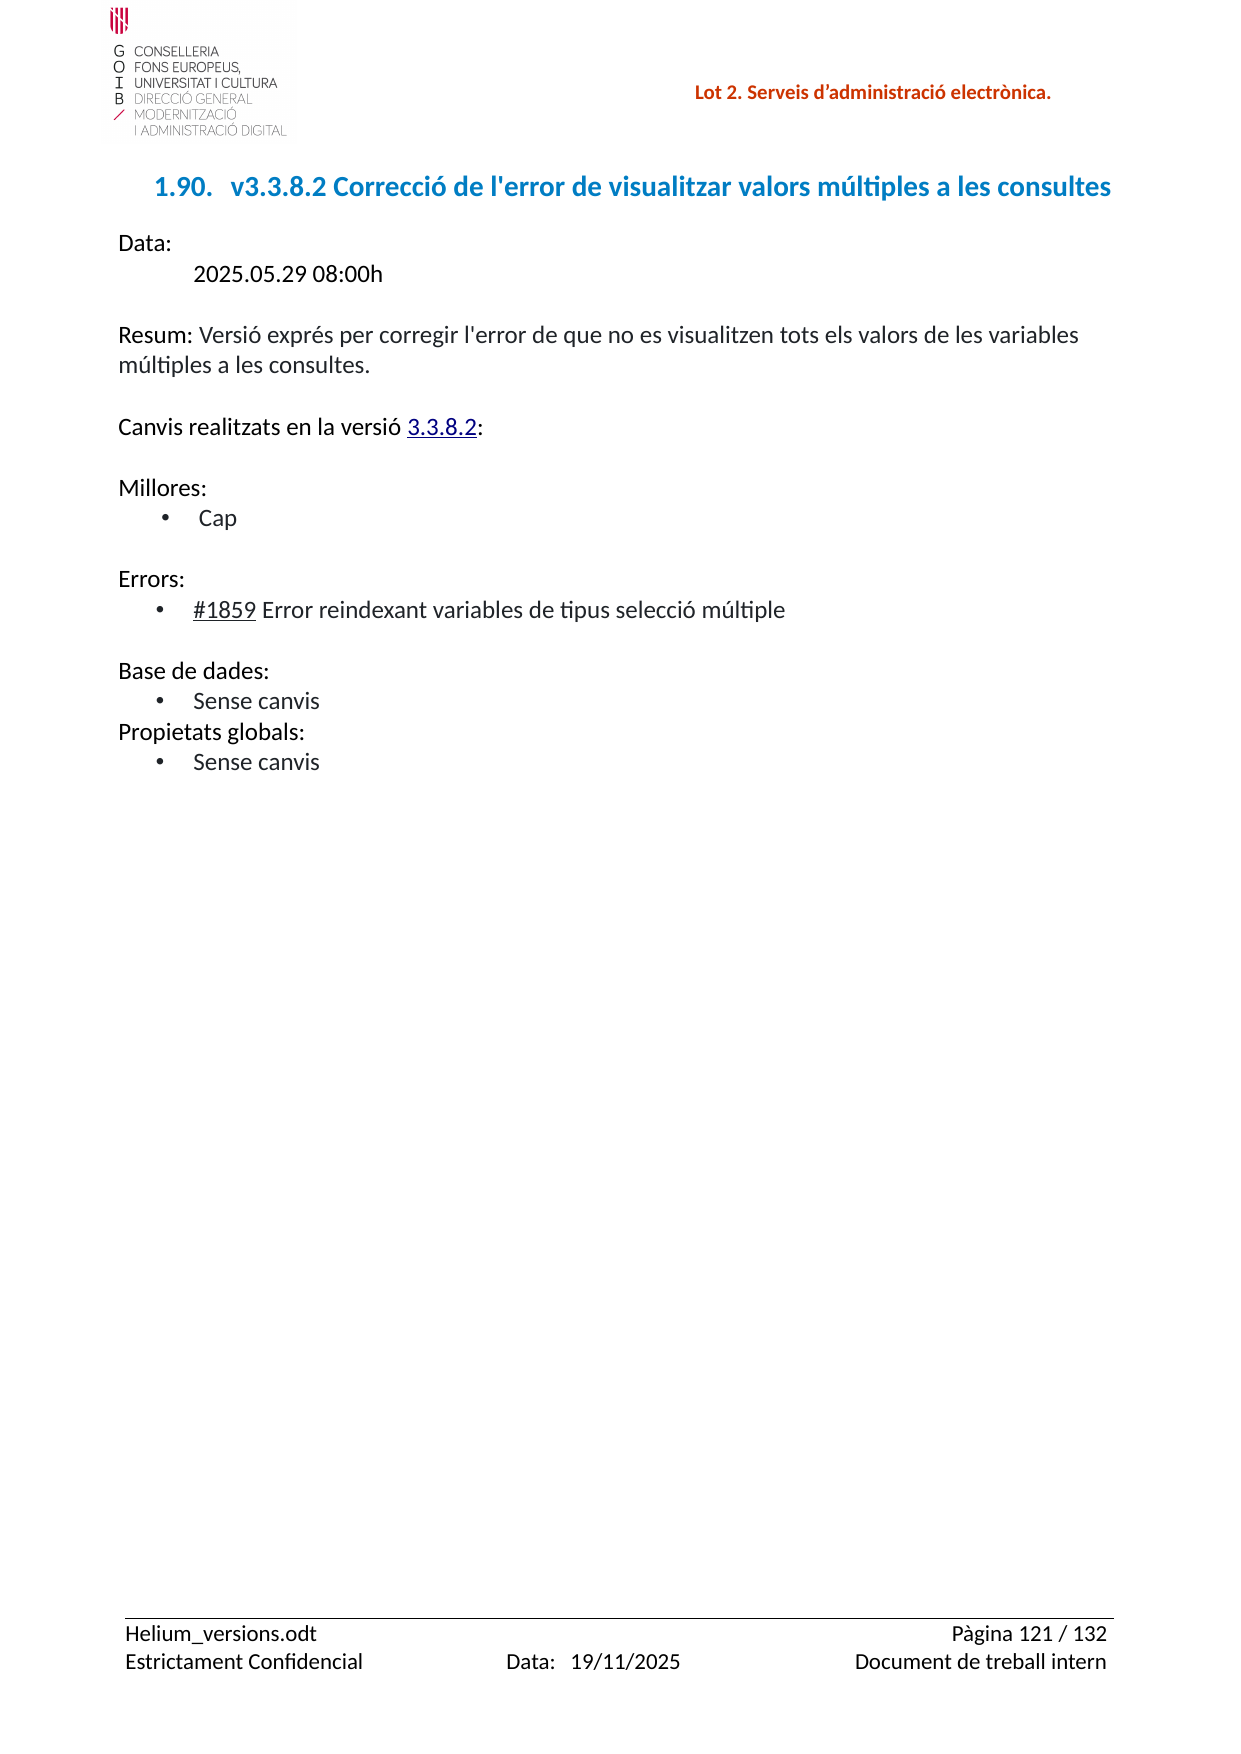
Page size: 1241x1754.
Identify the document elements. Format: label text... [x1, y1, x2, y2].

text Data: [118, 228, 1122, 258]
list Cap [161, 502, 1122, 533]
picture [100, 0, 297, 144]
text 2025.05.29 08:00h [118, 258, 1122, 289]
text Errors: [118, 563, 1122, 594]
text Base de dades: [118, 655, 1122, 685]
text Millores: [118, 472, 1122, 502]
list #1859 Error reindexant variables de tipus selecció múltiple [156, 594, 1122, 624]
list Sense canvis [156, 746, 1122, 777]
list Sense canvis [156, 685, 1122, 716]
text Resum: Versió exprés per corregir l'error de que no es visualitzen tots els valors de les variables múltiples a les consultes. [118, 319, 1122, 380]
text Canvis realitzats en la versió 3.3.8.2: [118, 411, 1122, 441]
text Propietats globals: [118, 716, 1122, 746]
subtitle v3.3.8.2 Correcció de l'error de visualitzar valors múltiples a les consultes [153, 168, 1122, 204]
